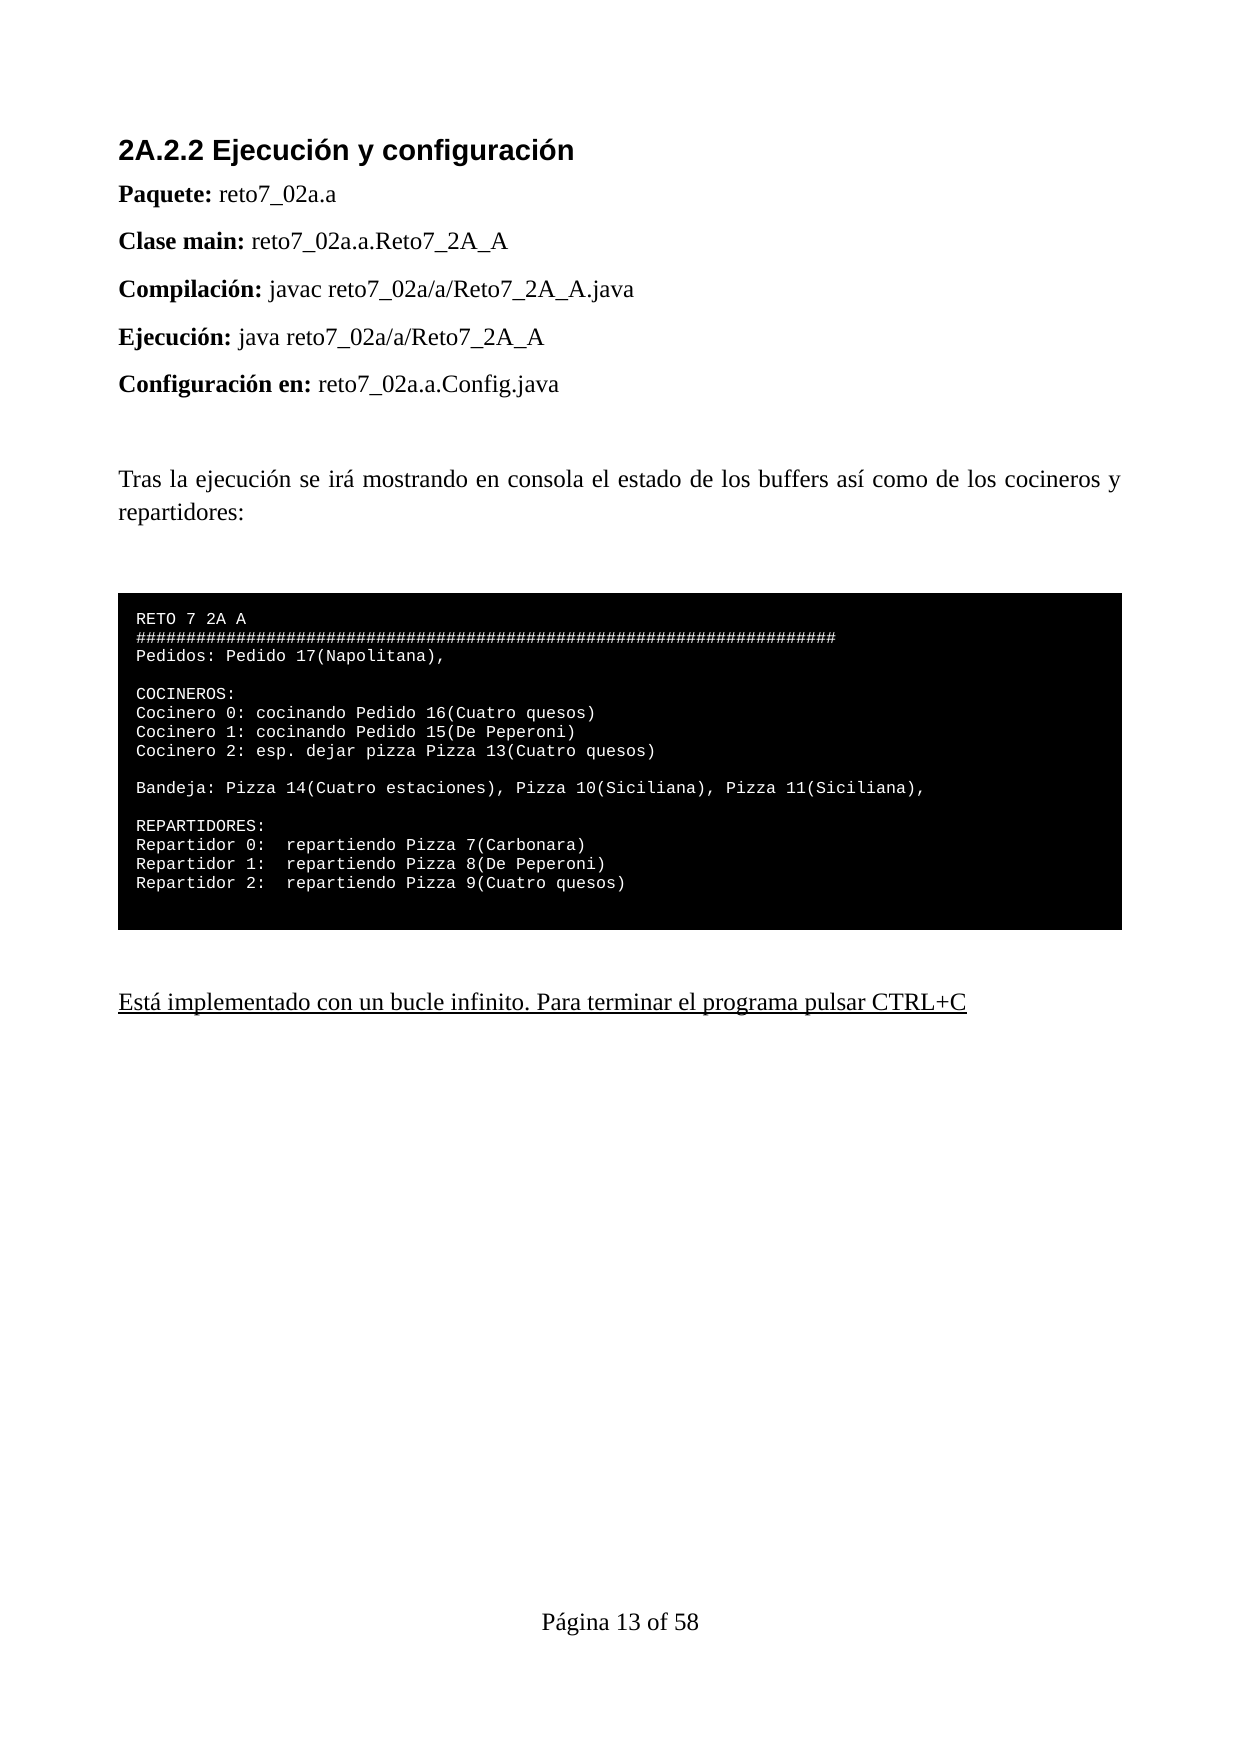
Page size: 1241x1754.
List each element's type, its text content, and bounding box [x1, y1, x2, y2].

text Repartidor 2: repartiendo Pizza 9(Cuatro quesos) [118, 874, 1122, 893]
text Paquete: reto7_02a.a [118, 179, 1122, 207]
text Pedidos: Pedido 17(Napolitana), [118, 648, 1122, 667]
text ###################################################################### [118, 629, 1122, 648]
text Está implementado con un bucle infinito. Para terminar el programa pulsar CTRL+C [118, 987, 1122, 1016]
text Cocinero 1: cocinando Pedido 15(De Peperoni) [118, 723, 1122, 742]
text Configuración en: reto7_02a.a.Config.java [118, 369, 1122, 398]
text RETO 7 2A A [118, 593, 1122, 629]
text COCINEROS: [118, 686, 1122, 704]
text Compilación: javac reto7_02a/a/Reto7_2A_A.java [118, 274, 1122, 303]
text Cocinero 0: cocinando Pedido 16(Cuatro quesos) [118, 704, 1122, 723]
text Bandeja: Pizza 14(Cuatro estaciones), Pizza 10(Siciliana), Pizza 11(Siciliana), [118, 780, 1122, 799]
text Cocinero 2: esp. dejar pizza Pizza 13(Cuatro quesos) [118, 742, 1122, 761]
text Repartidor 1: repartiendo Pizza 8(De Peperoni) [118, 855, 1122, 874]
text Tras la ejecución se irá mostrando en consola el estado de los buffers así como de los cocineros y repartidores: [118, 464, 1122, 526]
text Repartidor 0: repartiendo Pizza 7(Carbonara) [118, 837, 1122, 855]
subtitle 2A.2.2 Ejecución y configuración [118, 133, 1122, 166]
text Ejecución: java reto7_02a/a/Reto7_2A_A [118, 322, 1122, 350]
text REPARTIDORES: [118, 818, 1122, 837]
text Clase main: reto7_02a.a.Reto7_2A_A [118, 226, 1122, 255]
